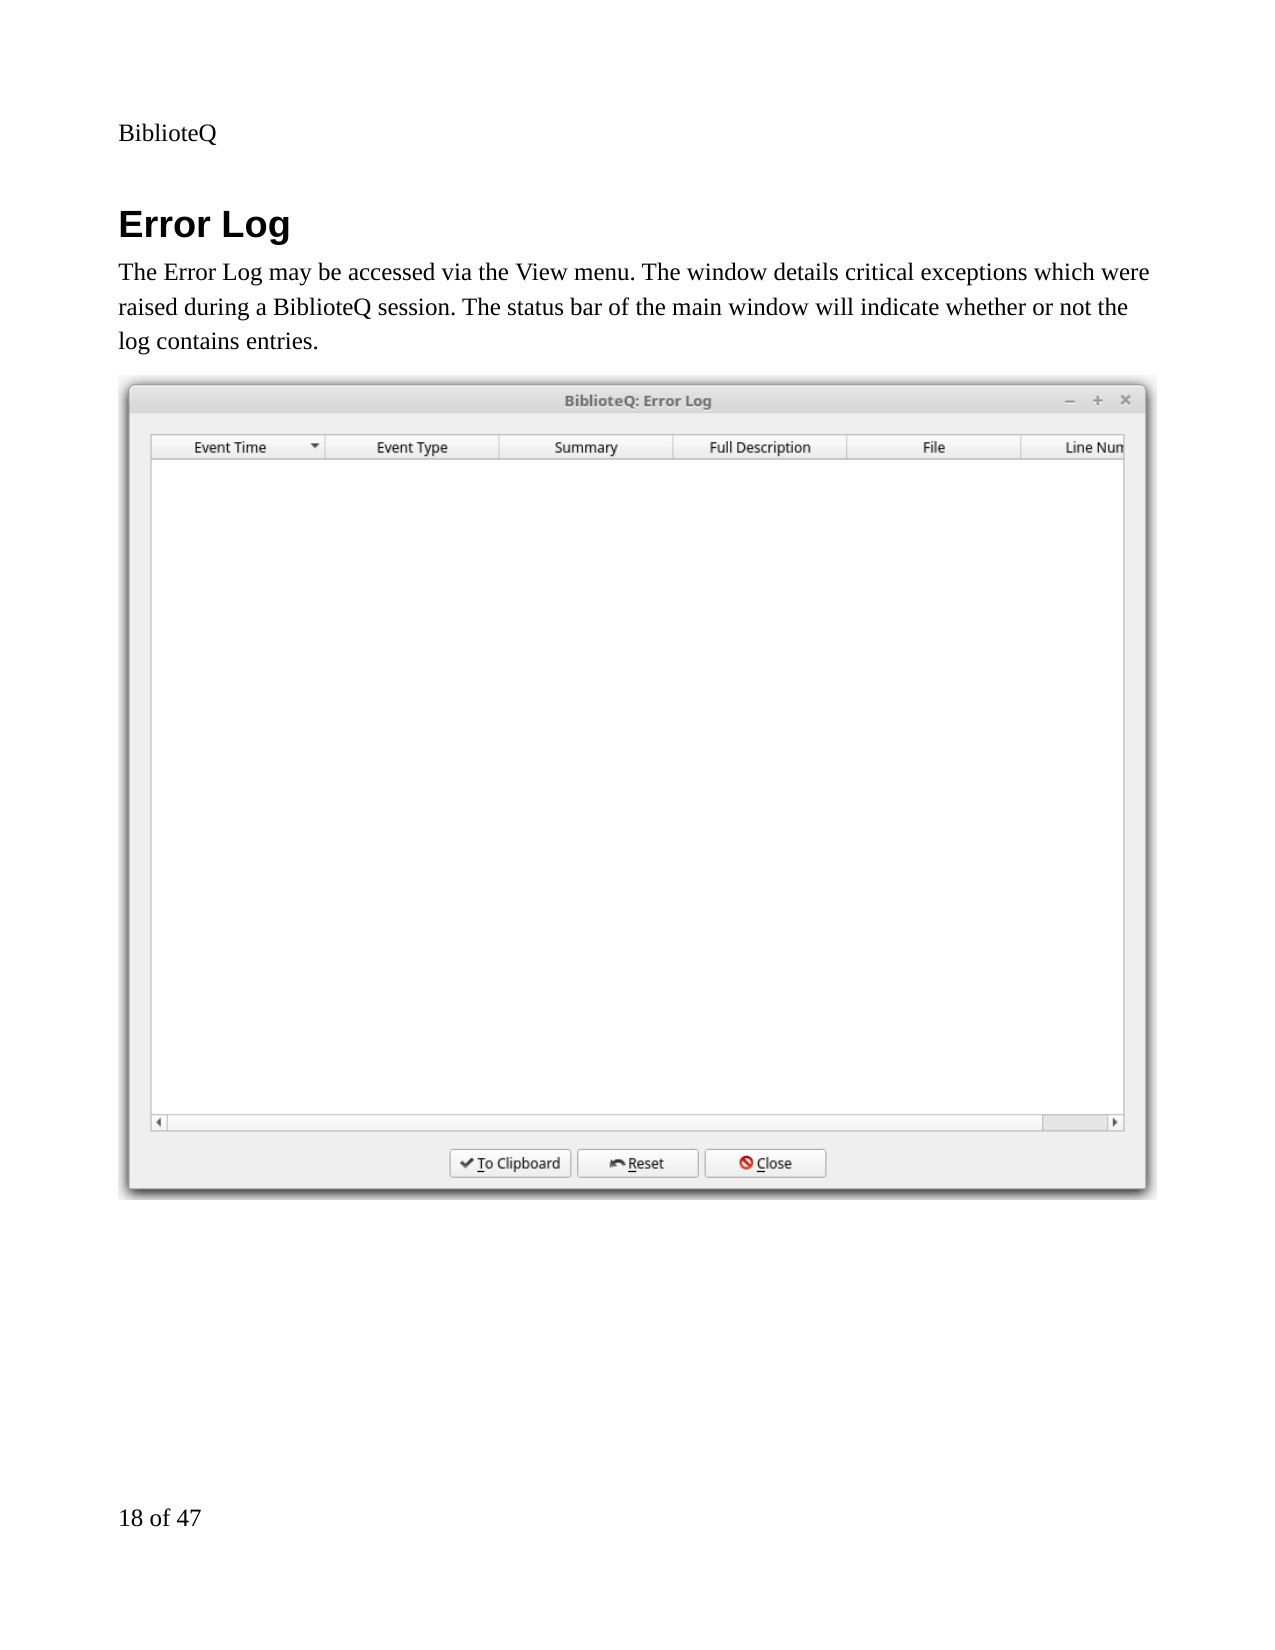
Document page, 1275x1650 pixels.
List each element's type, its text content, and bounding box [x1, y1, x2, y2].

subtitle Error Log [118, 201, 1157, 245]
text The Error Log may be accessed via the View menu. The window details critical exceptions which were raised during a BiblioteQ session. The status bar of the main window will indicate whether or not the log contains entries. [118, 257, 1157, 355]
picture [118, 375, 1157, 1200]
